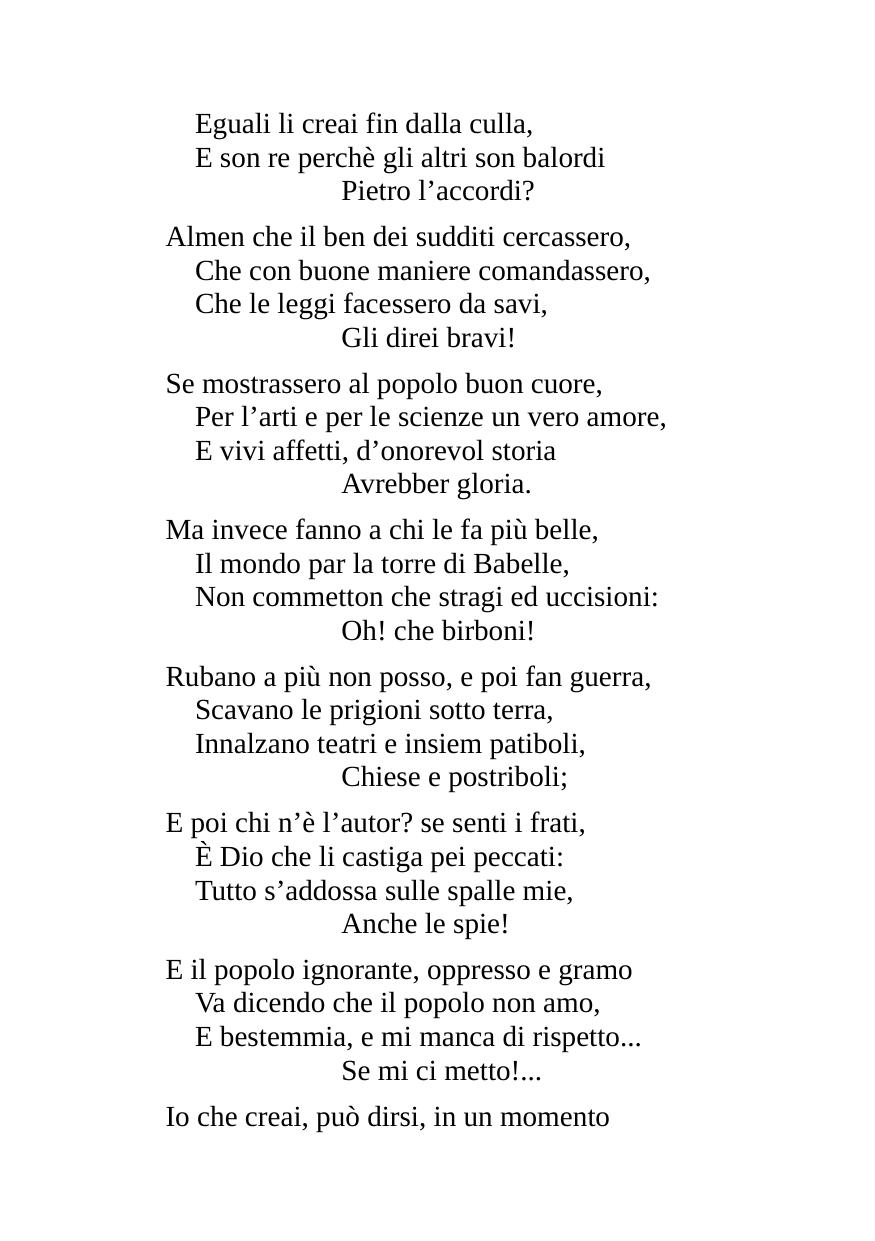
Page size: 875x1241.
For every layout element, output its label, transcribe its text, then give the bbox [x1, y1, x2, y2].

text Eguali li creai fin dalla culla, E son re perchè gli altri son balordi Pietro l’accordi? [165, 106, 768, 207]
text Se mostrassero al popolo buon cuore, Per l’arti e per le scienze un vero amore, E vivi affetti, d’onorevol storia Avrebber gloria. [165, 366, 768, 500]
text Rubano a più non posso, e poi fan guerra, Scavano le prigioni sotto terra, Innalzano teatri e insiem patiboli, Chiese e postriboli; [165, 659, 768, 793]
text E il popolo ignorante, oppresso e gramo Va dicendo che il popolo non amo, E bestemmia, e mi manca di rispetto... Se mi ci metto!... [165, 952, 768, 1086]
text Ma invece fanno a chi le fa più belle, Il mondo par la torre di Babelle, Non commetton che stragi ed uccisioni: Oh! che birboni! [165, 512, 768, 647]
text Io che creai, può dirsi, in un momento [165, 1099, 768, 1132]
text E poi chi n’è l’autor? se senti i frati, È Dio che li castiga pei peccati: Tutto s’addossa sulle spalle mie, Anche le spie! [165, 806, 768, 940]
text Almen che il ben dei sudditi cercassero, Che con buone maniere comandassero, Che le leggi facessero da savi, Gli direi bravi! [165, 219, 768, 353]
